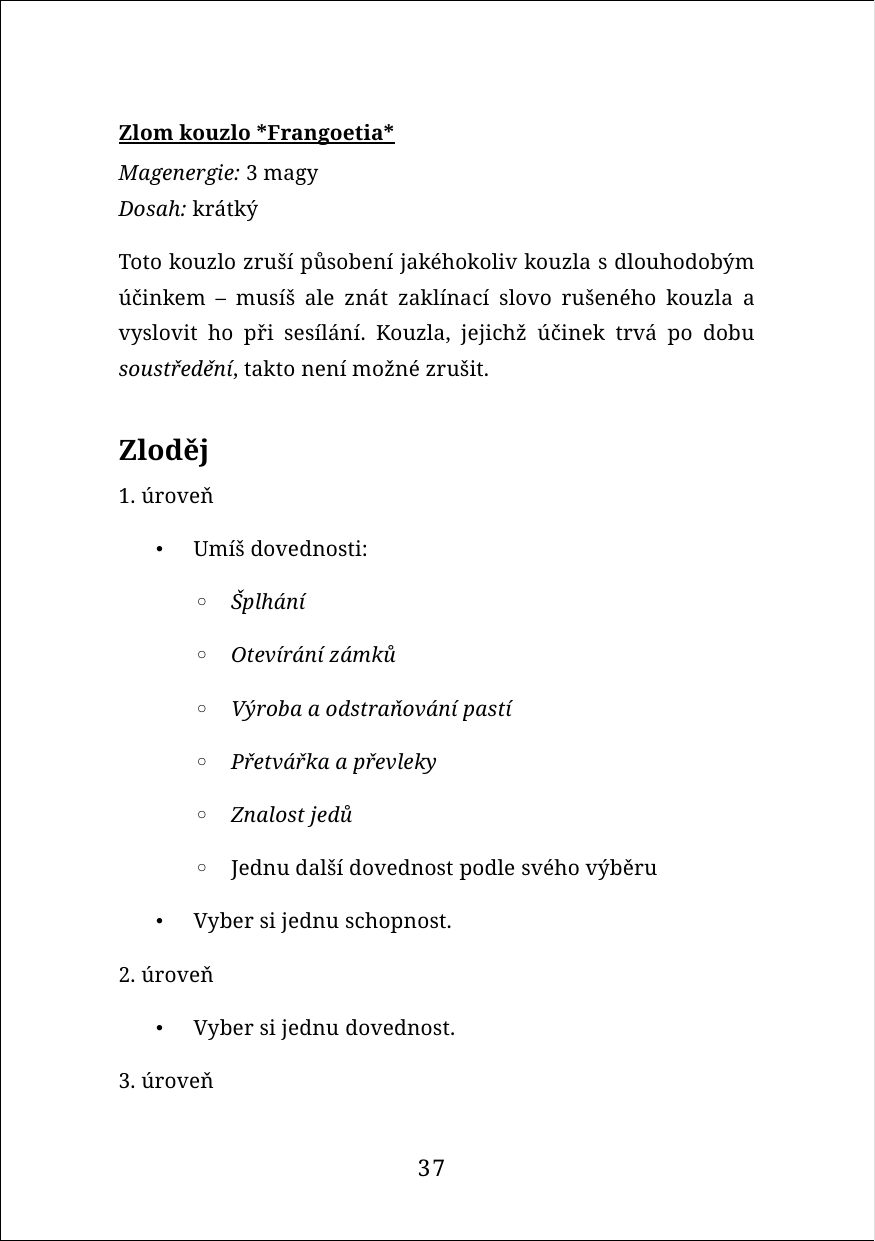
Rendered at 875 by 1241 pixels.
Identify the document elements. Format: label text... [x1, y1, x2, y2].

subtitle Zlom kouzlo *Frangoetia* [118, 118, 756, 147]
text 3. úroveň [118, 1066, 756, 1095]
text Magenergie: 3 magy Dosah: krátký [118, 158, 756, 222]
list Přetvářka a převleky [193, 747, 756, 775]
list Vyber si jednu dovednost. [156, 1013, 756, 1041]
subtitle Zloděj [118, 431, 756, 469]
list Znalost jedů [193, 800, 756, 828]
list Otevírání zámků [193, 640, 756, 669]
text 2. úroveň [118, 960, 756, 988]
list Šplhání [193, 587, 756, 616]
list Výroba a odstraňování pastí [193, 694, 756, 722]
text 1. úroveň [118, 481, 756, 509]
list Jednu další dovednost podle svého výběru [193, 853, 756, 882]
text Toto kouzlo zruší působení jakéhokoliv kouzla s dlouhodobým účinkem – musíš ale znát zaklínací slovo rušeného kouzla a vyslovit ho při sesílání. Kouzla, jejichž účinek trvá po dobu soustředění, takto není možné zrušit. [118, 247, 756, 382]
list Umíš dovednosti: [156, 534, 756, 562]
list Vyber si jednu schopnost. [156, 907, 756, 935]
